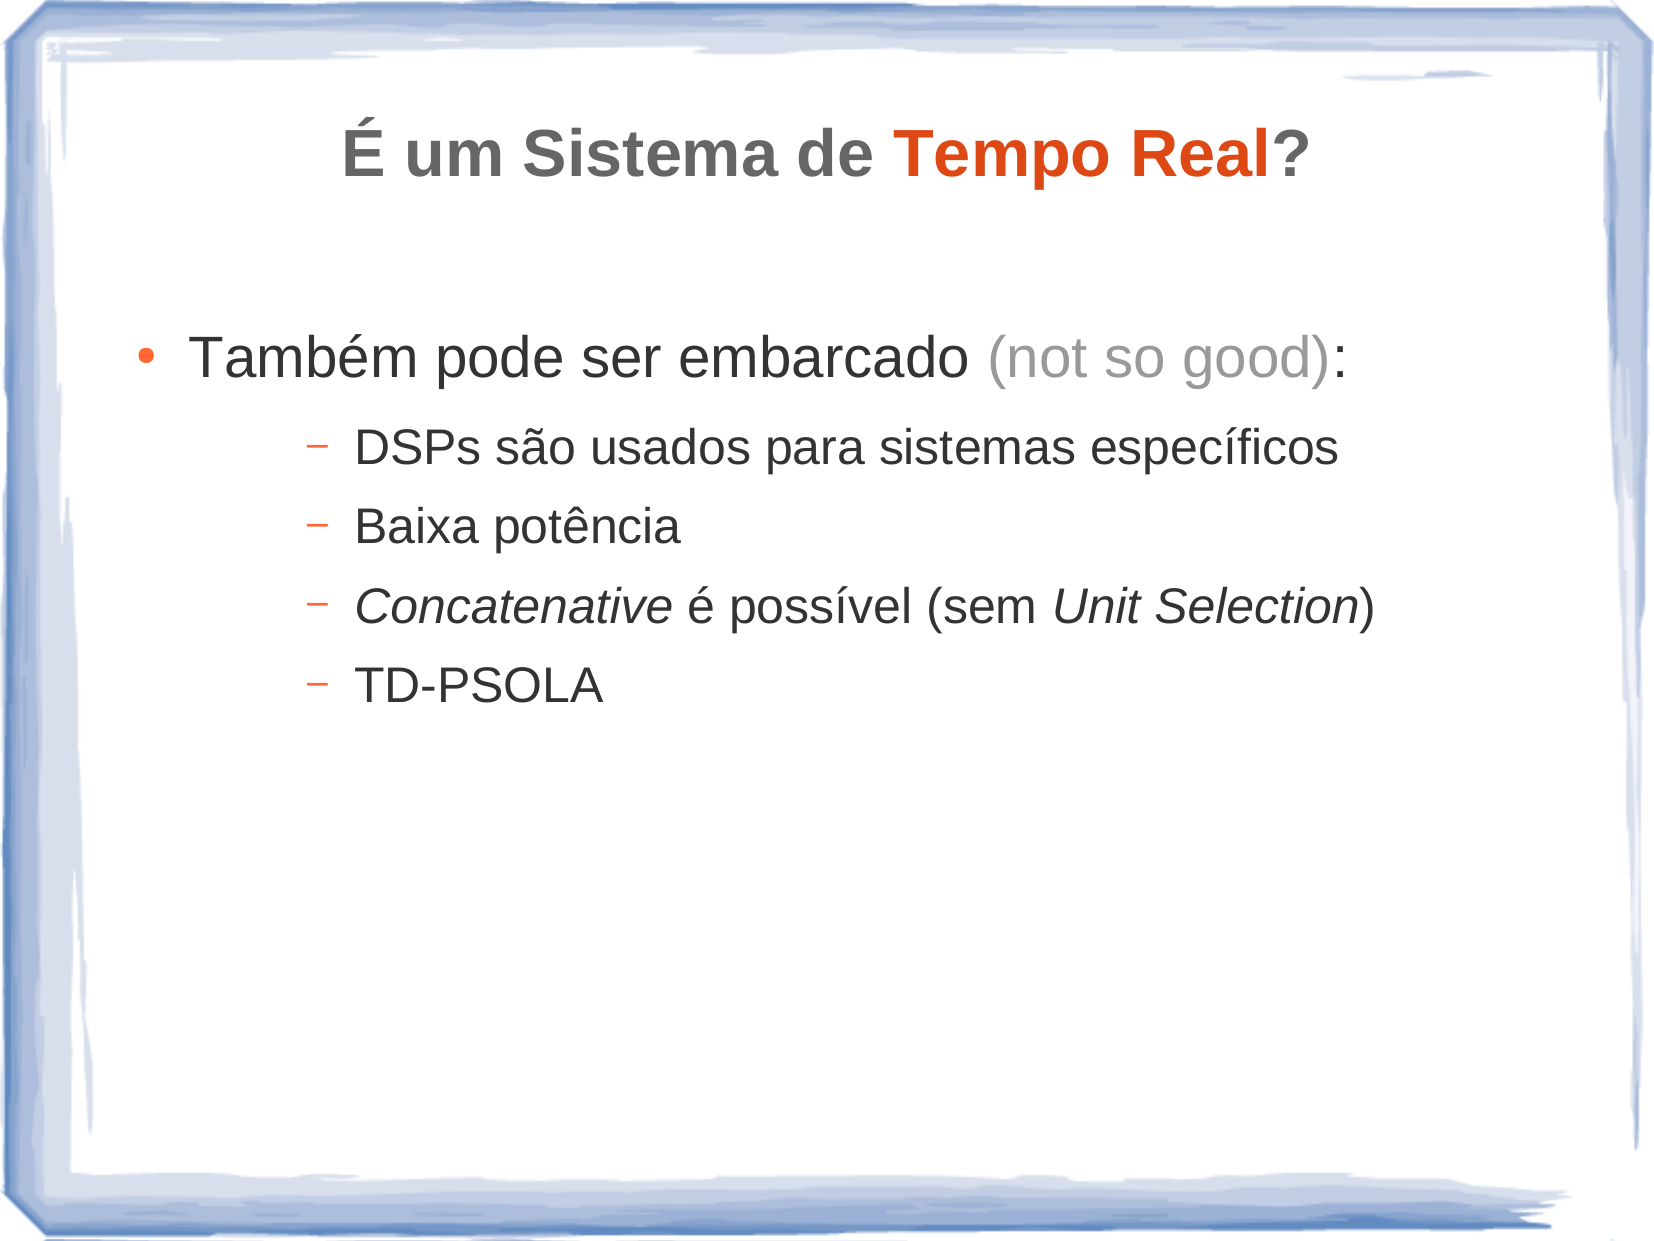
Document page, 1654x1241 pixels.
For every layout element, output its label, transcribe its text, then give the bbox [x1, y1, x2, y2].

list Também pode ser embarcado (not so good): DSPs são usados para sistemas específicos Baixa potência Concatenative é possível (sem Unit Selection) TD-PSOLA [118, 324, 1571, 1045]
picture [0, 0, 1654, 1241]
title É um Sistema de Tempo Real? [82, 49, 1571, 257]
